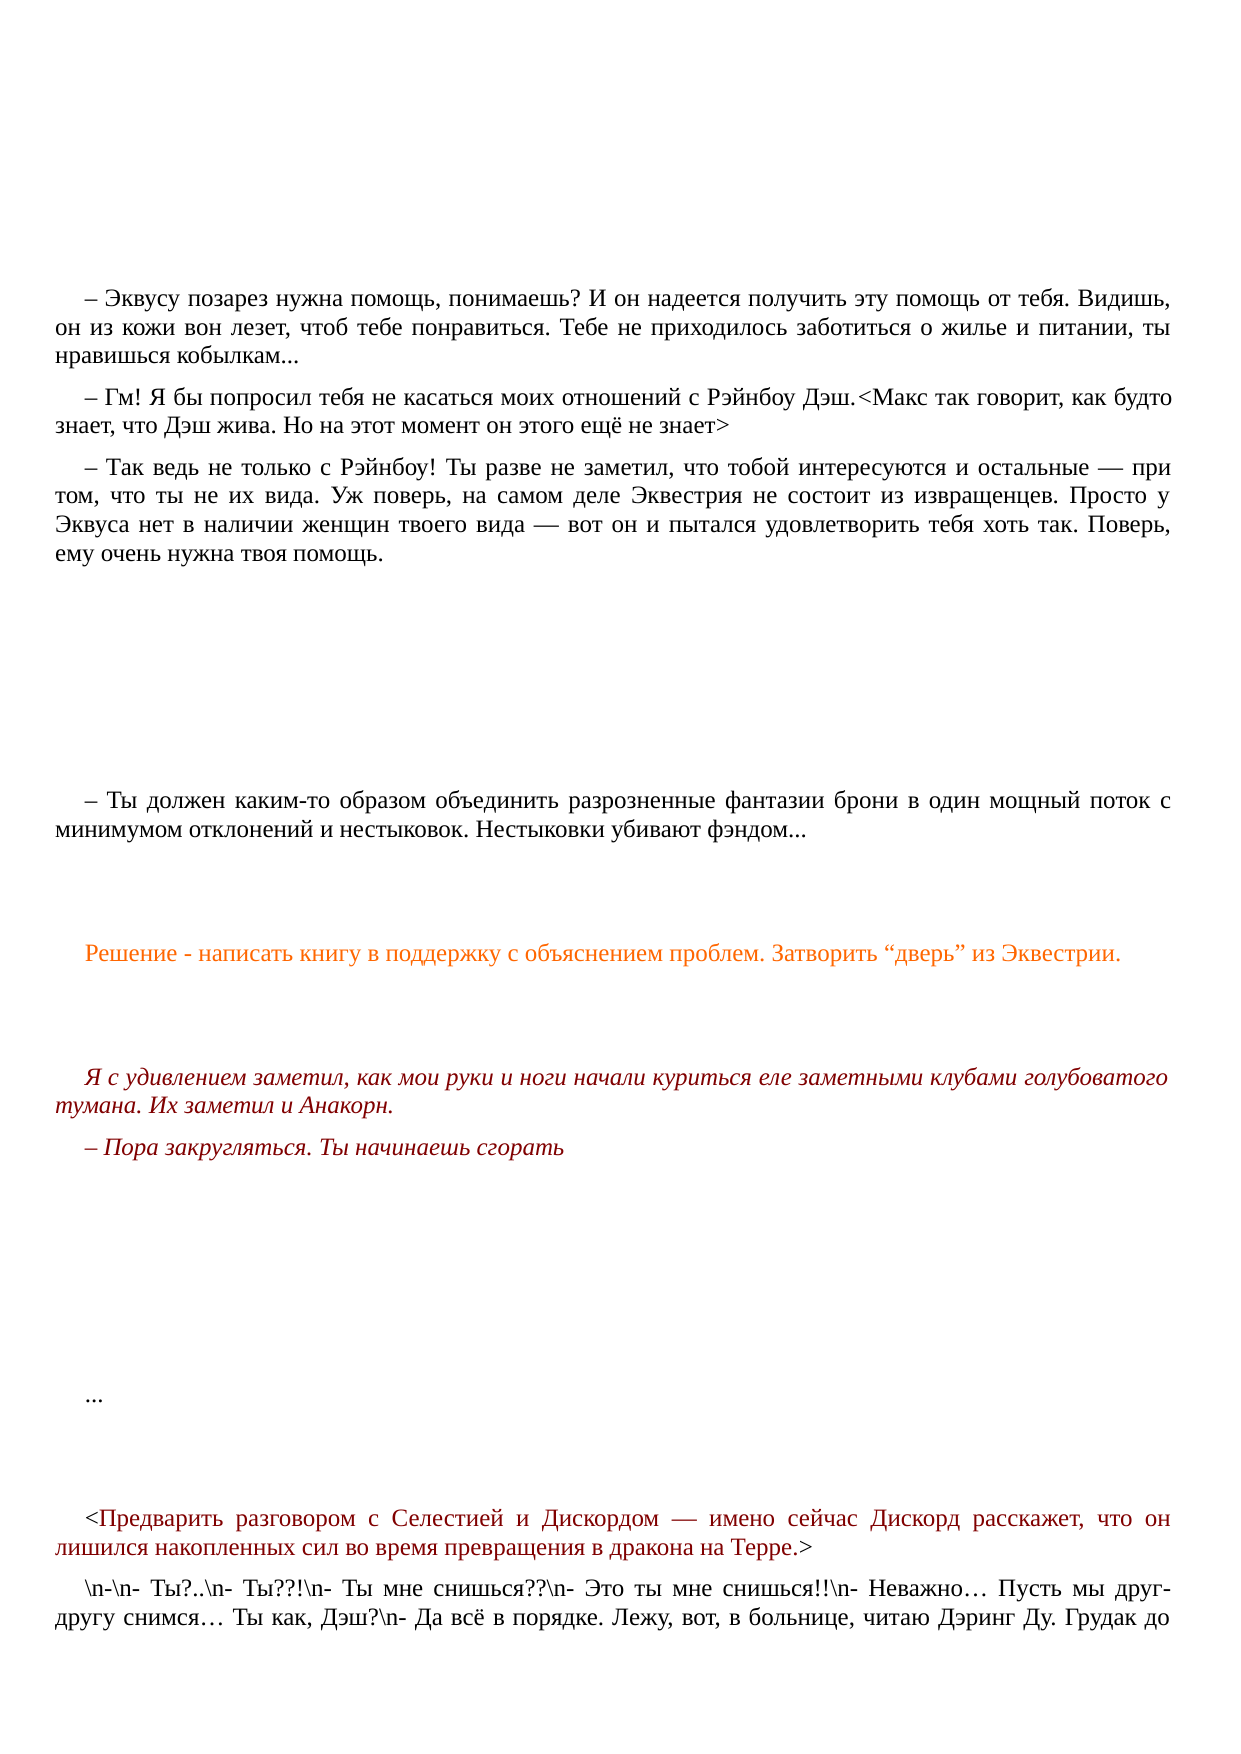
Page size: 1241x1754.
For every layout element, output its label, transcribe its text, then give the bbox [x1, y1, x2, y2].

text – Пора закругляться. Ты начинаешь сгорать [55, 1132, 1172, 1161]
text – Ты должен каким-то образом объединить разрозненные фантазии брони в один мощный поток с минимумом отклонений и нестыковок. Нестыковки убивают фэндом... [55, 786, 1172, 843]
text – Так ведь не только с Рэйнбоу! Ты разве не заметил, что тобой интересуются и остальные — при том, что ты не их вида. Уж поверь, на самом деле Эквестрия не состоит из извращенцев. Просто у Эквуса нет в наличии женщин твоего вида — вот он и пытался удовлетворить тебя хоть так. Поверь, ему очень нужна твоя помощь. [55, 452, 1172, 567]
text \n-\n- Ты?..\n- Ты??!\n- Ты мне снишься??\n- Это ты мне снишься!!\n- Неважно… Пусть мы друг-другу снимся… Ты как, Дэш?\n- Да всё в порядке. Лежу, вот, в больнице, читаю Дэринг Ду. Грудак до [55, 1573, 1172, 1631]
text – Гм! Я бы попросил тебя не касаться моих отношений с Рэйнбоу Дэш.<Макс так говорит, как будто знает, что Дэш жива. Но на этот момент он этого ещё не знает> [55, 382, 1172, 439]
text <Предварить разговором с Селестией и Дискордом — имено сейчас Дискорд расскажет, что он лишился накопленных сил во время превращения в дракона на Терре.> [55, 1503, 1172, 1561]
text Я с удивлением заметил, как мои руки и ноги начали куриться еле заметными клубами голубоватого тумана. Их заметил и Анакорн. [55, 1062, 1172, 1119]
text Решение - написать книгу в поддержку с объяснением проблем. Затворить “дверь” из Эквестрии. [55, 938, 1172, 967]
text – Эквусу позарез нужна помощь, понимаешь? И он надеется получить эту помощь от тебя. Видишь, он из кожи вон лезет, чтоб тебе понравиться. Тебе не приходилось заботиться о жилье и питании, ты нравишься кобылкам... [55, 283, 1172, 369]
text ... [55, 1379, 1172, 1408]
